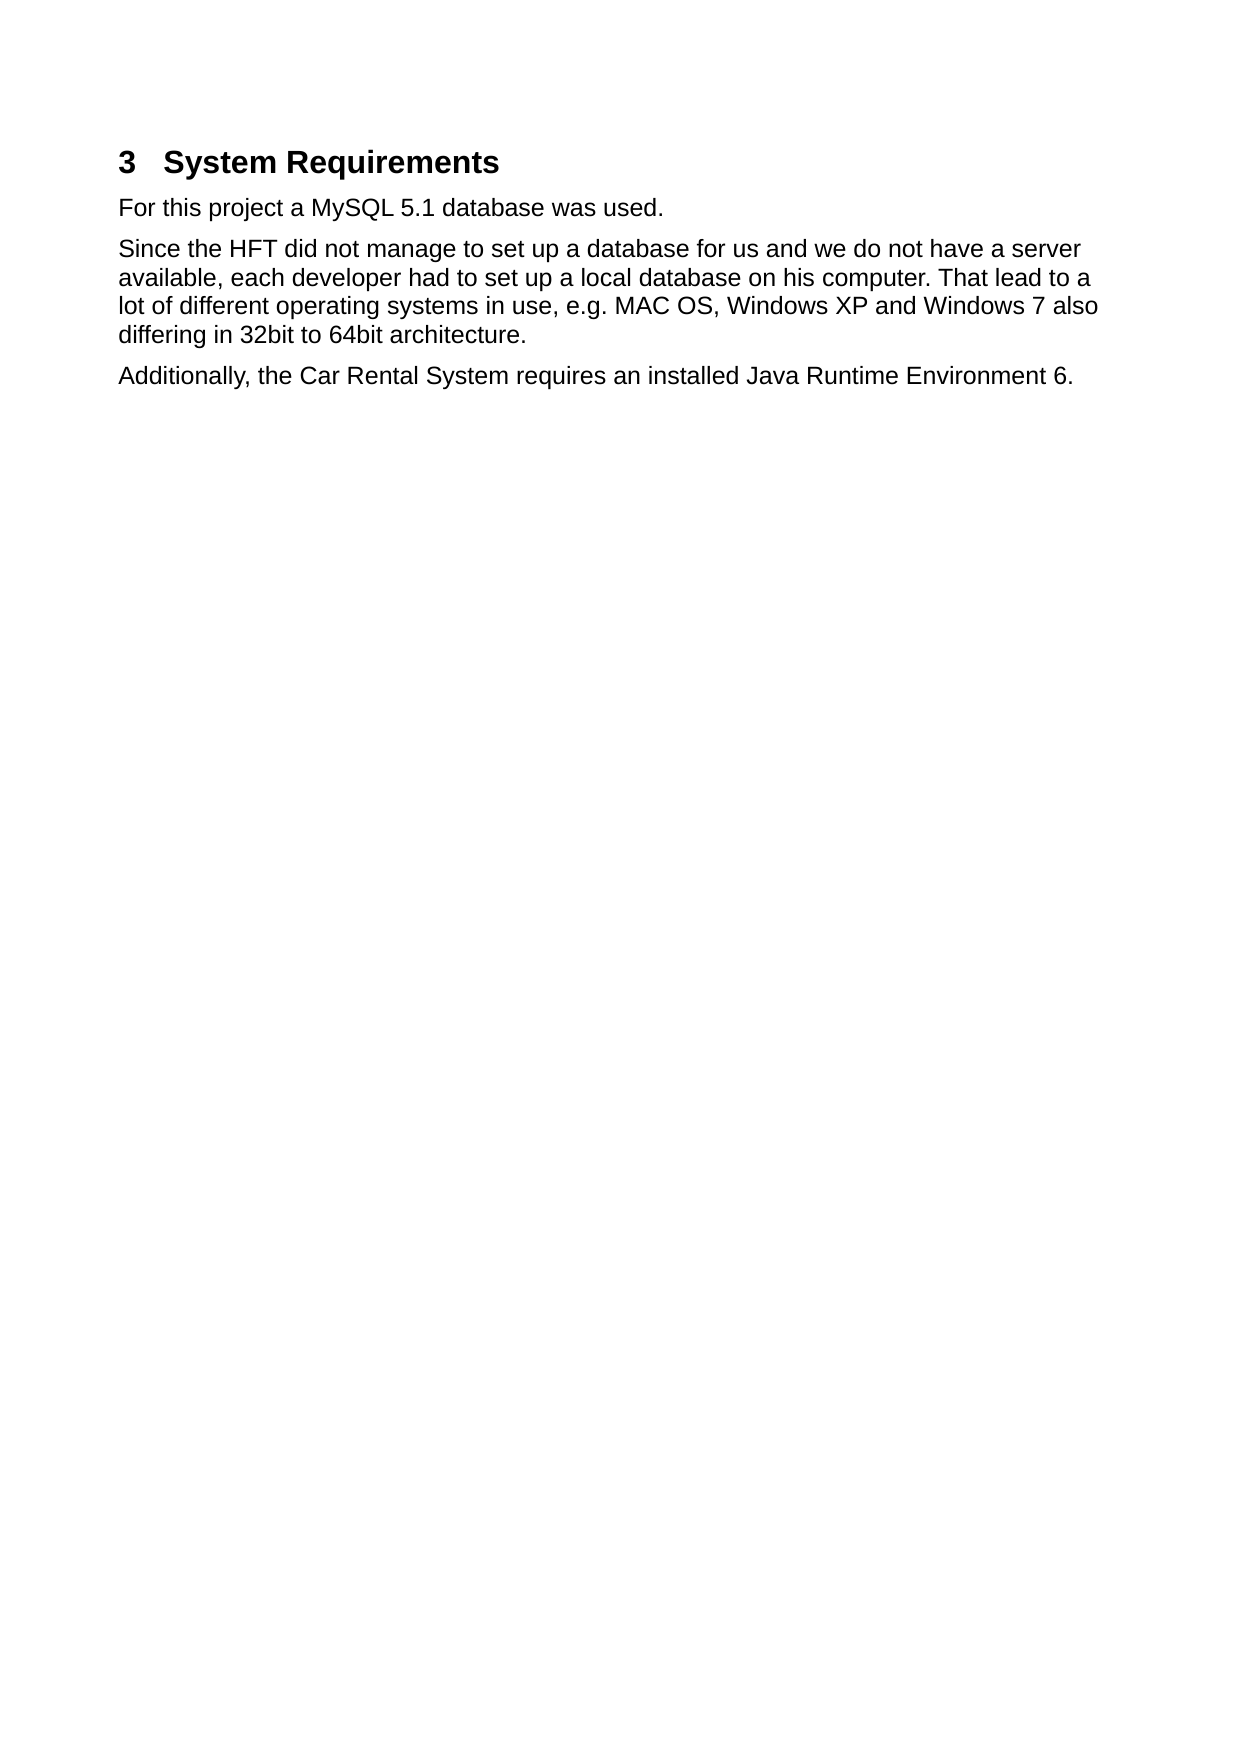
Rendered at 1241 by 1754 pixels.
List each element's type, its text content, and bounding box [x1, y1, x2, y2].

text Since the HFT did not manage to set up a database for us and we do not have a server available, each developer had to set up a local database on his computer. That lead to a lot of different operating systems in use, e.g. MAC OS, Windows XP and Windows 7 also differing in 32bit to 64bit architecture. [118, 234, 1122, 349]
text For this project a MySQL 5.1 database was used. [118, 192, 1122, 221]
text Additionally, the Car Rental System requires an installed Java Runtime Environment 6. [118, 361, 1122, 390]
subtitle System Requirements [118, 143, 1122, 180]
